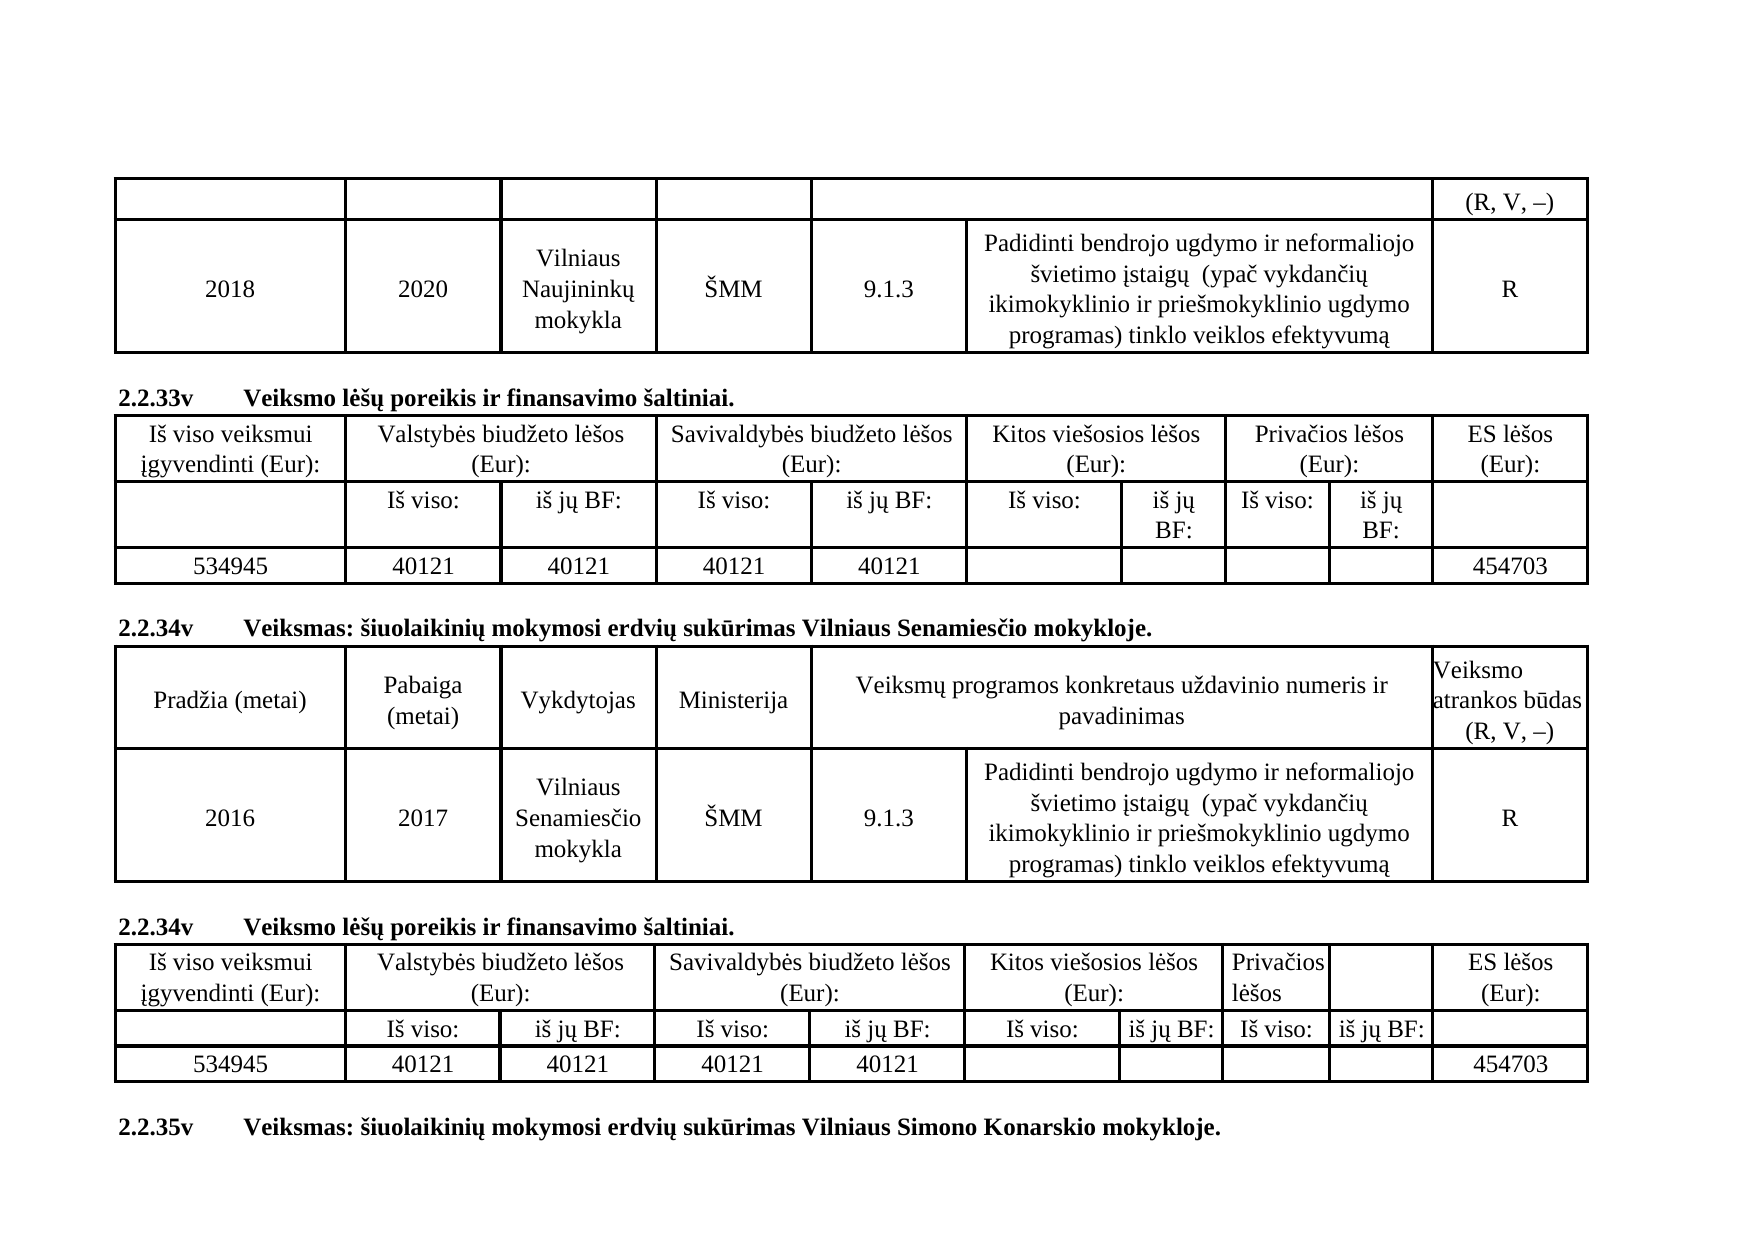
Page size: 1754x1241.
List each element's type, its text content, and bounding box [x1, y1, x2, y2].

table_cell Iš viso: [347, 483, 499, 546]
table_cell ŠMM [658, 750, 810, 880]
table_header Valstybės biudžeto lėšos (Eur): [347, 417, 655, 480]
table_header (R, V, –) [1434, 180, 1586, 218]
table_header Kitos viešosios lėšos (Eur): [966, 946, 1221, 1009]
table_header Valstybės biudžeto lėšos (Eur): [347, 946, 653, 1009]
table_cell Iš viso: [968, 483, 1120, 546]
table_cell Vilniaus Naujininkų mokykla [503, 221, 655, 351]
table_cell iš jų BF: [503, 483, 655, 546]
table_cell 40121 [347, 1048, 498, 1080]
table_cell iš jų BF: [1123, 483, 1224, 546]
table_cell 40121 [813, 549, 965, 582]
table_cell [1331, 549, 1431, 582]
table_header Savivaldybės biudžeto lėšos (Eur): [658, 417, 965, 480]
table_header ES lėšos (Eur): [1434, 417, 1586, 480]
table_cell [1227, 549, 1328, 582]
table_cell 534945 [117, 1048, 344, 1080]
table_cell ŠMM [658, 221, 810, 351]
table_cell 2017 [347, 750, 499, 880]
table_cell 40121 [347, 549, 499, 582]
table_cell 40121 [502, 1048, 653, 1080]
table_cell 9.1.3 [813, 221, 965, 351]
table_cell R [1434, 221, 1586, 351]
table_cell iš jų BF: [502, 1012, 653, 1044]
table_cell [1121, 1048, 1221, 1080]
table_cell 454703 [1434, 549, 1586, 582]
table_cell [117, 1012, 344, 1044]
table_cell Iš viso: [966, 1012, 1118, 1044]
table_cell 40121 [811, 1048, 963, 1080]
table_header Iš viso veiksmui įgyvendinti (Eur): [117, 946, 344, 1009]
table_header [347, 180, 499, 218]
table_header Iš viso veiksmui įgyvendinti (Eur): [117, 417, 344, 480]
table_header [1331, 946, 1431, 1009]
table_cell 534945 [117, 549, 344, 582]
table_header [117, 180, 344, 218]
table_cell 40121 [503, 549, 655, 582]
table_header Privačios lėšos (Eur): [1227, 417, 1431, 480]
table_cell [1331, 1048, 1431, 1080]
table_cell 2016 [117, 750, 344, 880]
table_cell [968, 549, 1120, 582]
table_cell R [1434, 750, 1586, 880]
table_cell Iš viso: [1224, 1012, 1328, 1044]
table_cell 40121 [656, 1048, 808, 1080]
table_header Pradžia (metai) [117, 648, 344, 747]
table_cell Iš viso: [1227, 483, 1328, 546]
table_header Savivaldybės biudžeto lėšos (Eur): [656, 946, 963, 1009]
table_header Ministerija [658, 648, 810, 747]
table_header [658, 180, 810, 218]
table_header Kitos viešosios lėšos (Eur): [968, 417, 1224, 480]
table_cell [966, 1048, 1118, 1080]
table_cell 2020 [347, 221, 499, 351]
table_cell 2018 [117, 221, 344, 351]
table_cell 454703 [1434, 1048, 1586, 1080]
table_header ES lėšos (Eur): [1434, 946, 1586, 1009]
table_header Pabaiga (metai) [347, 648, 499, 747]
table_header Vykdytojas [503, 648, 655, 747]
table_cell Vilniaus Senamiesčio mokykla [503, 750, 655, 880]
table_header [503, 180, 655, 218]
table_cell iš jų BF: [1331, 1012, 1431, 1044]
table_cell 9.1.3 [813, 750, 965, 880]
table_header Veiksmų programos konkretaus uždavinio numeris ir pavadinimas [813, 648, 1431, 747]
table_header Veiksmo atrankos būdas (R, V, –) [1434, 648, 1586, 747]
table_cell Padidinti bendrojo ugdymo ir neformaliojo švietimo įstaigų (ypač vykdančių ikimokyklinio ir priešmokyklinio ugdymo programas) tinklo veiklos efektyvumą [968, 750, 1431, 880]
table_cell Iš viso: [656, 1012, 808, 1044]
table_cell Padidinti bendrojo ugdymo ir neformaliojo švietimo įstaigų (ypač vykdančių ikimokyklinio ir priešmokyklinio ugdymo programas) tinklo veiklos efektyvumą [968, 221, 1431, 351]
table_cell iš jų BF: [1121, 1012, 1221, 1044]
text 2.2.35v Veiksmas: šiuolaikinių mokymosi erdvių sukūrimas Vilniaus Simono Konarskio mokykloje. [118, 1112, 1636, 1140]
table_cell Iš viso: [347, 1012, 498, 1044]
text 2.2.33v Veiksmo lėšų poreikis ir finansavimo šaltiniai. [118, 383, 1636, 412]
table_cell [1123, 549, 1224, 582]
table_header [813, 180, 1431, 218]
table_cell iš jų BF: [813, 483, 965, 546]
table_cell Iš viso: [658, 483, 810, 546]
table_cell 40121 [658, 549, 810, 582]
table_cell [117, 483, 344, 546]
table_header Privačios lėšos [1224, 946, 1328, 1009]
table_cell [1434, 1012, 1586, 1044]
table_cell [1434, 483, 1586, 546]
table_cell iš jų BF: [1331, 483, 1431, 546]
table_cell iš jų BF: [811, 1012, 963, 1044]
text 2.2.34v Veiksmo lėšų poreikis ir finansavimo šaltiniai. [118, 912, 1636, 941]
table_cell [1224, 1048, 1328, 1080]
text 2.2.34v Veiksmas: šiuolaikinių mokymosi erdvių sukūrimas Vilniaus Senamiesčio mokykloje. [118, 613, 1636, 642]
